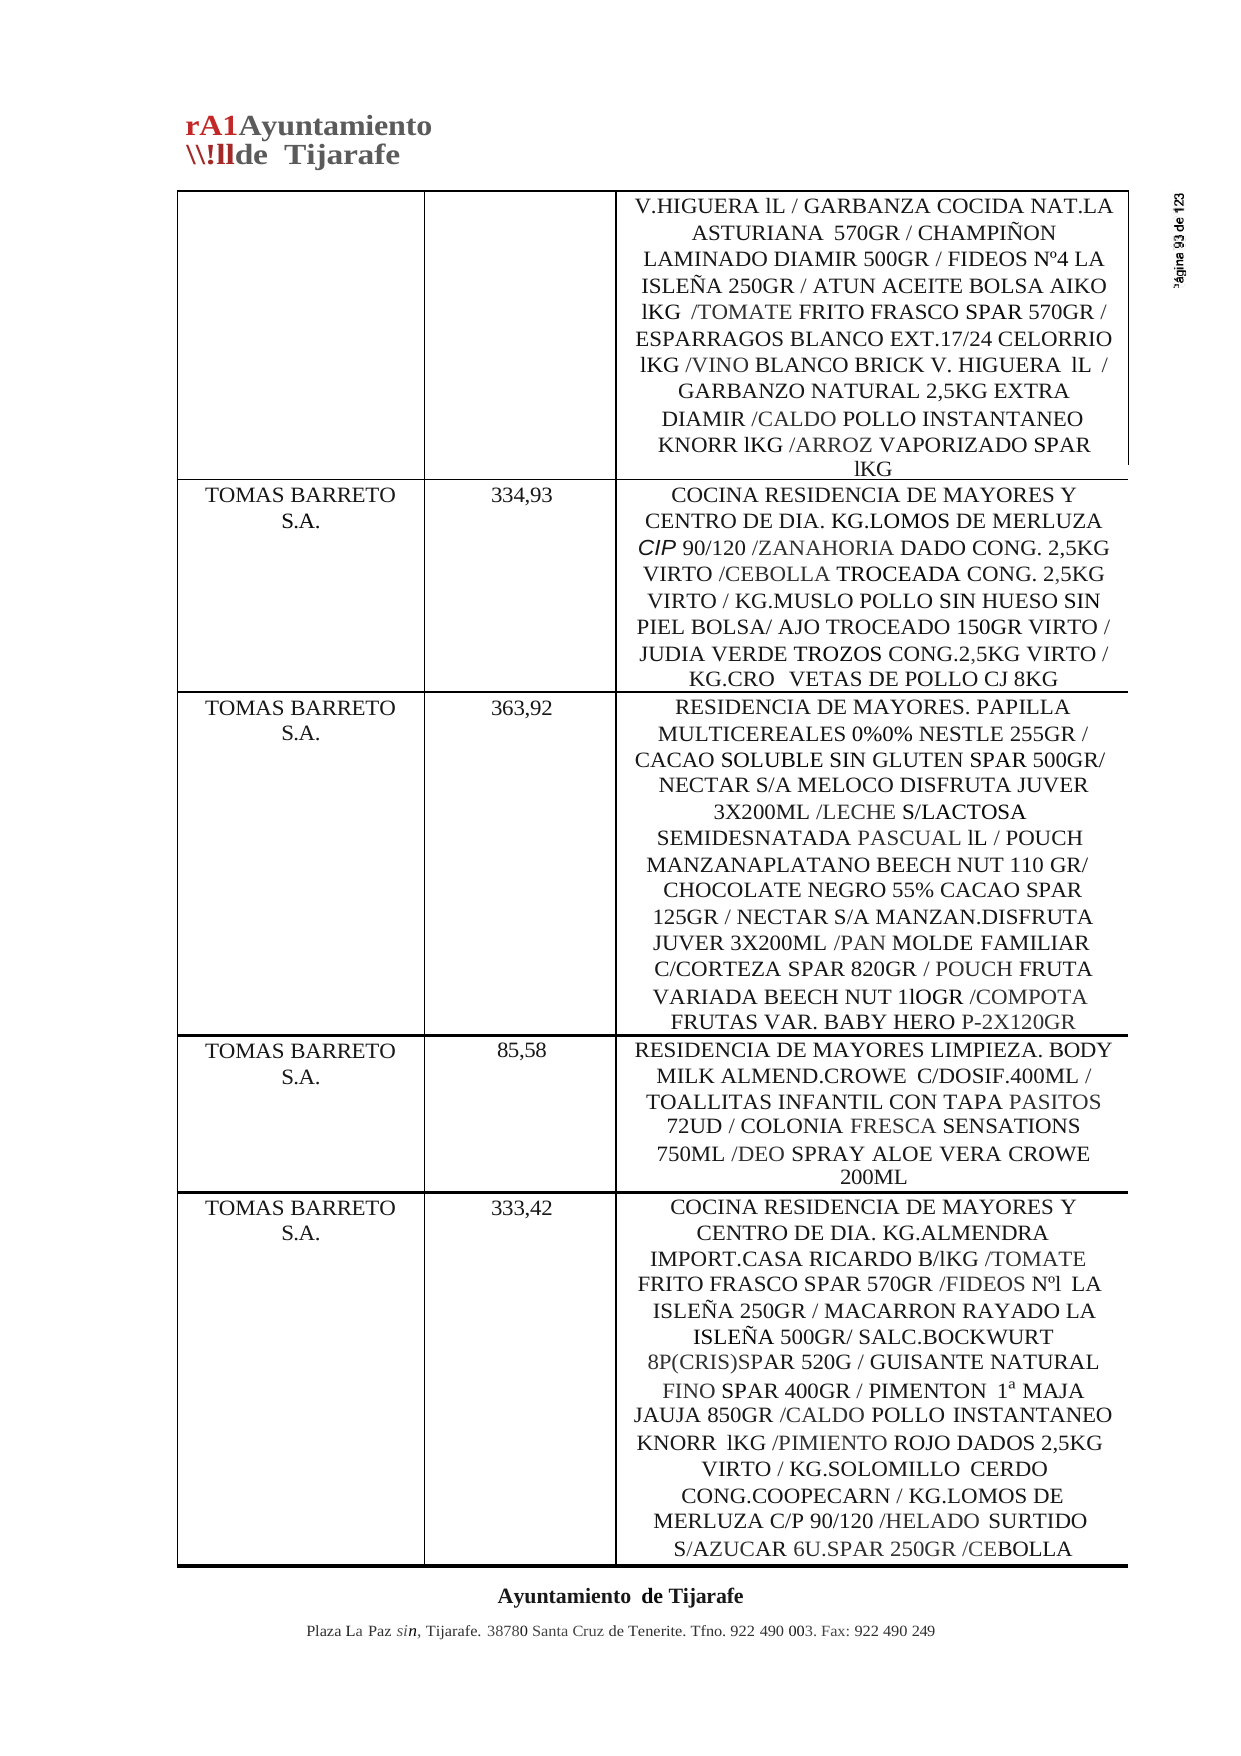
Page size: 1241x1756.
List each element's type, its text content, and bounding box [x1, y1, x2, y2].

table_cell [425, 1430, 615, 1483]
table_cell [178, 1483, 424, 1535]
table_header V.HIGUERA lL / GARBANZA COCIDA NAT.LA ASTURIANA 570GR / CHAMPIÑON LAMINADO DIAMIR 500GR / FIDEOS Nº4 LA ISLEÑA 250GR / ATUN ACEITE BOLSA AIKO lKG /TOMATE FRITO FRASCO SPAR 570GR / ESPARRAGOS BLANCO EXT.17/24 CELORRIO lKG /VINO BLANCO BRICK V. HIGUERA lL / GARBANZO NATURAL 2,5KG EXTRA DIAMIR /CALDO POLLO INSTANTANEO KNORR lKG /ARROZ VAPORIZADO SPAR [617, 192, 1128, 465]
table_cell [425, 904, 615, 957]
table_cell [178, 984, 424, 1034]
table_cell [425, 1246, 615, 1298]
table_cell TOMAS BARRETO S.A. [178, 693, 424, 747]
table_cell [425, 984, 615, 1034]
table_cell RESIDENCIA DE MAYORES. PAPILLA MULTICEREALES 0%0% NESTLE 255GR / [617, 693, 1128, 747]
table_cell 363,92 [425, 693, 615, 747]
table_cell [425, 747, 615, 799]
table_cell RESIDENCIA DE MAYORES LIMPIEZA. BODY MILK ALMEND.CROWE C/DOSIF.400ML / TOALLITAS INFANTIL CON TAPA PASITOS [617, 1037, 1128, 1114]
table_cell 85,58 [425, 1037, 615, 1114]
table_cell TOMAS BARRETO S.A. [178, 1194, 424, 1246]
table_cell VARIADA BEECH NUT 1lOGR /COMPOTA FRUTAS VAR. BABY HERO P-2X120GR [617, 984, 1128, 1034]
table_cell [425, 1114, 615, 1141]
table_cell 750ML /DEO SPRAY ALOE VERA CROWE 200ML [617, 1141, 1128, 1191]
table_cell [178, 1246, 424, 1298]
table_cell CACAO SOLUBLE SIN GLUTEN SPAR 500GR/ NECTAR S/A MELOCO DISFRUTA JUVER [617, 747, 1128, 799]
table_cell [425, 1141, 615, 1191]
table_cell [178, 799, 424, 852]
table_cell [178, 957, 424, 984]
table_cell COCINA RESIDENCIA DE MAYORES Y CENTRO DE DIA. KG.ALMENDRA [617, 1194, 1128, 1246]
table_cell 72UD / COLONIA FRESCA SENSATIONS [617, 1114, 1128, 1141]
table_cell [178, 747, 424, 799]
table_cell IMPORT.CASA RICARDO B/lKG /TOMATE FRITO FRASCO SPAR 570GR /FIDEOS Nºl LA [617, 1246, 1128, 1298]
table_cell [425, 957, 615, 984]
table_cell COCINA RESIDENCIA DE MAYORES Y CENTRO DE DIA. KG.LOMOS DE MERLUZA CIP 90/120 /ZANAHORIA DADO CONG. 2,5KG VIRTO /CEBOLLA TROCEADA CONG. 2,5KG VIRTO / KG.MUSLO POLLO SIN HUESO SIN PIEL BOLSA/ AJO TROCEADO 150GR VIRTO / JUDIA VERDE TROZOS CONG.2,5KG VIRTO / KG.CRO VETAS DE POLLO CJ 8KG [617, 480, 1128, 691]
table_cell CONG.COOPECARN / KG.LOMOS DE MERLUZA C/P 90/120 /HELADO SURTIDO [617, 1483, 1128, 1535]
table_cell [178, 904, 424, 957]
table_cell [425, 1535, 615, 1564]
table_cell TOMAS BARRETO S.A. [178, 1037, 424, 1114]
table_header [425, 192, 615, 479]
table_cell ISLEÑA 250GR / MACARRON RAYADO LA ISLEÑA 500GR/ SALC.BOCKWURT 8P(CRIS)SPAR 520G / GUISANTE NATURAL FINO SPAR 400GR / PIMENTON 1ª MAJA JAUJA 850GR /CALDO POLLO INSTANTANEO [617, 1298, 1128, 1430]
table_cell lKG [617, 465, 1128, 479]
table_cell [425, 1298, 615, 1430]
table_cell KNORR lKG /PIMIENTO ROJO DADOS 2,5KG VIRTO / KG.SOLOMILLO CERDO [617, 1430, 1128, 1483]
table_cell [178, 1430, 424, 1483]
table_cell [425, 799, 615, 852]
table_cell MANZANAPLATANO BEECH NUT 110 GR/ CHOCOLATE NEGRO 55% CACAO SPAR [617, 852, 1128, 904]
table_cell [178, 1298, 424, 1430]
table_cell TOMAS BARRETO S.A. [178, 480, 424, 691]
table_cell C/CORTEZA SPAR 820GR / POUCH FRUTA [617, 957, 1128, 984]
table_cell [178, 1535, 424, 1564]
table_cell S/AZUCAR 6U.SPAR 250GR /CEBOLLA [617, 1535, 1128, 1564]
table_cell [178, 1141, 424, 1191]
table_cell 334,93 [425, 480, 615, 691]
table_cell 3X200ML /LECHE S/LACTOSA SEMIDESNATADA PASCUAL lL / POUCH [617, 799, 1128, 852]
table_cell [178, 1114, 424, 1141]
table_cell 125GR / NECTAR S/A MANZAN.DISFRUTA JUVER 3X200ML /PAN MOLDE FAMILIAR [617, 904, 1128, 957]
table_cell [425, 1483, 615, 1535]
table_cell [178, 852, 424, 904]
table_header [178, 192, 424, 479]
table_cell 333,42 [425, 1194, 615, 1246]
table_cell [425, 852, 615, 904]
